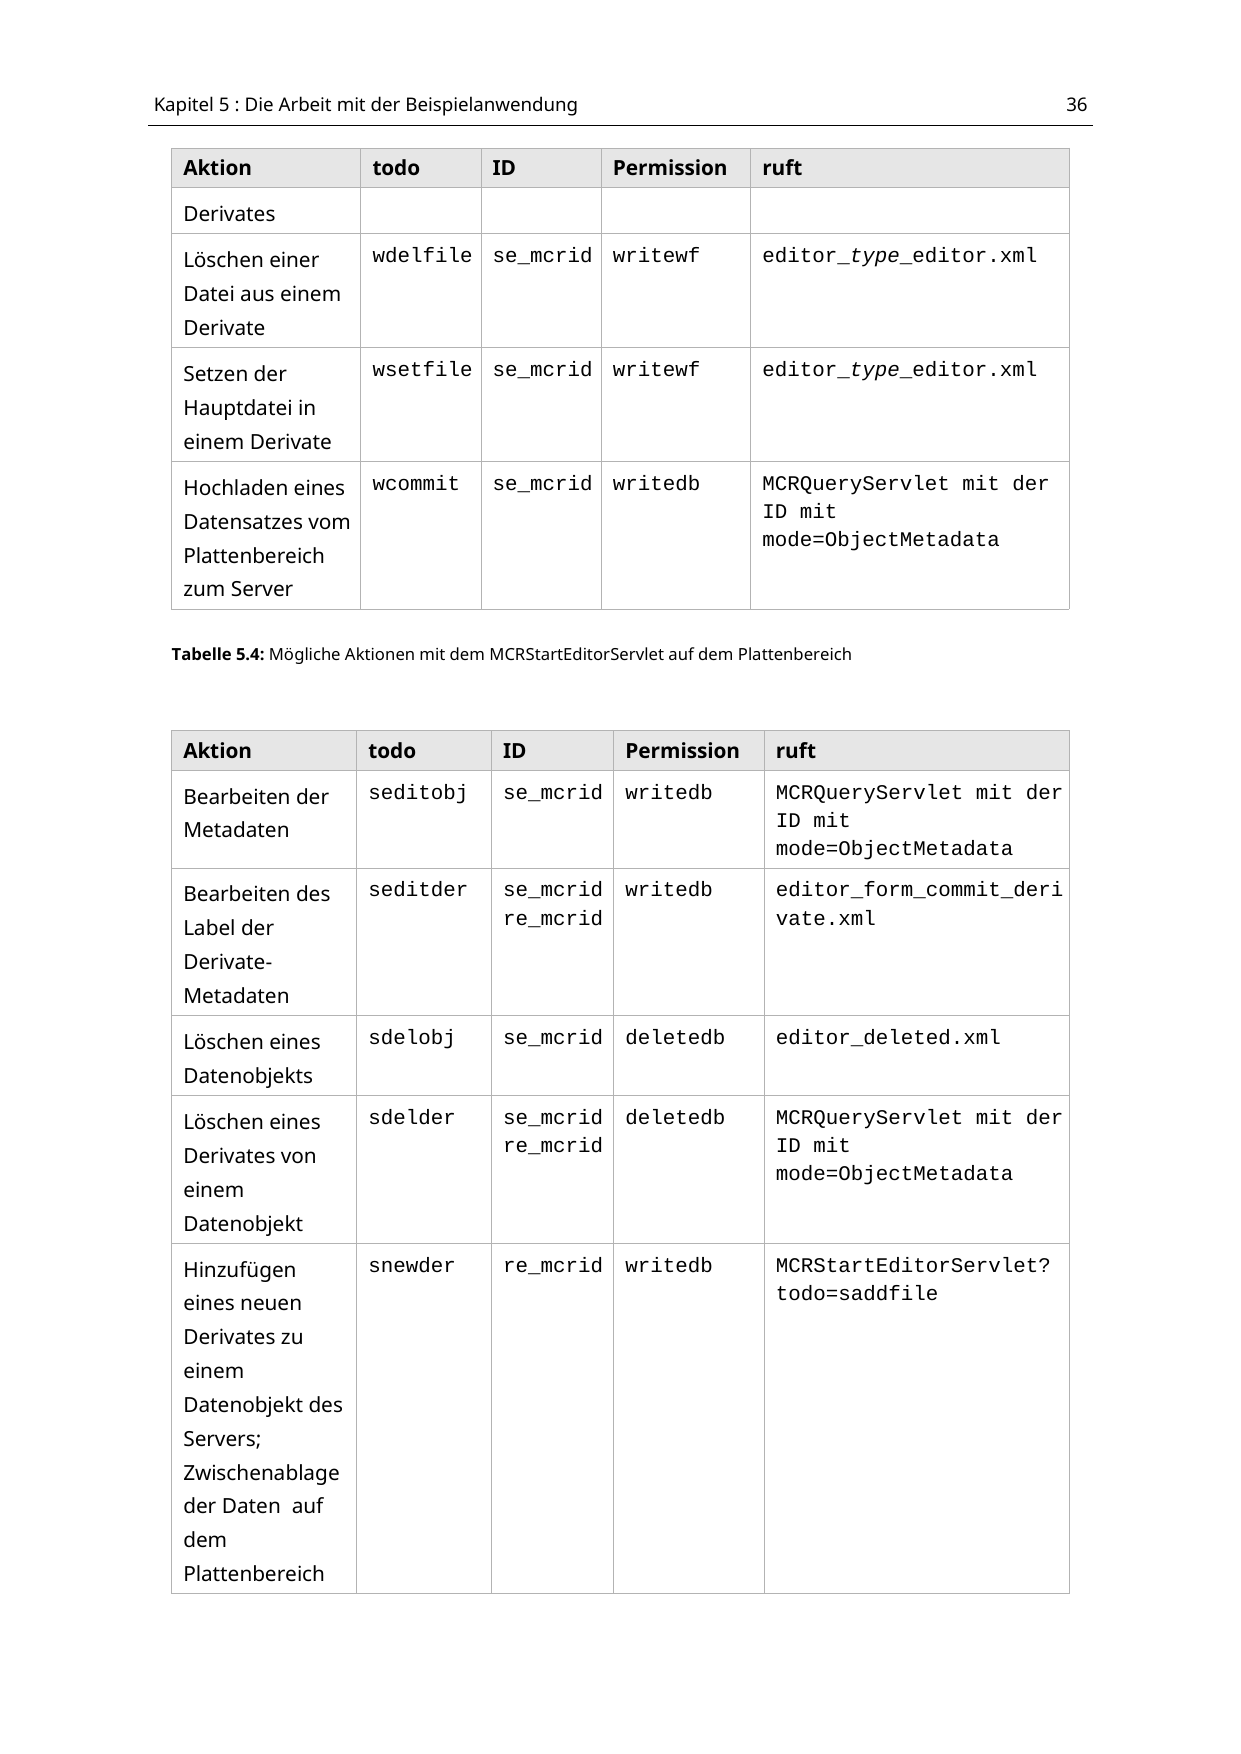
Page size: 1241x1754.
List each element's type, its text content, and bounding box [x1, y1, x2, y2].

table_cell writedb [602, 462, 750, 609]
table_cell wcommit [361, 462, 481, 609]
table_header ruft [751, 149, 1069, 187]
table_header Permission [602, 149, 750, 187]
table_cell wsetfile [361, 348, 481, 461]
table_cell Löschen eines Derivates von einem Datenobjekt [172, 1096, 356, 1243]
table_cell se_mcridre_mcrid [492, 869, 613, 1015]
table_header todo [361, 149, 481, 187]
table_cell writewf [602, 348, 750, 461]
table_cell [361, 188, 481, 233]
table_header todo [357, 731, 491, 770]
table_header Aktion [172, 731, 356, 770]
table_cell MCRQueryServlet mit der ID mit mode=ObjectMetadata [765, 1096, 1069, 1243]
table_cell Derivates [172, 188, 360, 233]
table_cell editor_deleted.xml [765, 1016, 1069, 1095]
table_cell writedb [614, 869, 764, 1015]
table_cell wdelfile [361, 234, 481, 347]
table_header Aktion [172, 149, 360, 187]
table_cell MCRQueryServlet mit der ID mit mode=ObjectMetadata [765, 771, 1069, 868]
table_cell se_mcrid [482, 348, 601, 461]
table_cell writedb [614, 771, 764, 868]
table_cell [602, 188, 750, 233]
table_cell sdelobj [357, 1016, 491, 1095]
table_cell se_mcrid [492, 1016, 613, 1095]
table_cell [751, 188, 1069, 233]
table_cell deletedb [614, 1016, 764, 1095]
table_cell se_mcrid [492, 771, 613, 868]
table_header ID [482, 149, 601, 187]
table_cell se_mcrid [482, 234, 601, 347]
table_cell writedb [614, 1244, 764, 1593]
table_cell editor_form_commit_derivate.xml [765, 869, 1069, 1015]
table_cell [482, 188, 601, 233]
table_cell Löschen eines Datenobjekts [172, 1016, 356, 1095]
text Tabelle 5.4: Mögliche Aktionen mit dem MCRStartEditorServlet auf dem Plattenbereich [171, 642, 1069, 665]
table_cell MCRQueryServlet mit der ID mit mode=ObjectMetadata [751, 462, 1069, 609]
table_cell writewf [602, 234, 750, 347]
table_cell se_mcridre_mcrid [492, 1096, 613, 1243]
table_cell editor_type_editor.xml [751, 234, 1069, 347]
table_cell editor_type_editor.xml [751, 348, 1069, 461]
table_cell Hochladen eines Datensatzes vom Plattenbereich zum Server [172, 462, 360, 609]
table_cell Bearbeiten des Label der Derivate-Metadaten [172, 869, 356, 1015]
table_cell Löschen einer Datei aus einem Derivate [172, 234, 360, 347]
table_cell re_mcrid [492, 1244, 613, 1593]
table_cell MCRStartEditorServlet?todo=saddfile [765, 1244, 1069, 1593]
table_cell se_mcrid [482, 462, 601, 609]
table_cell Bearbeiten der Metadaten [172, 771, 356, 868]
table_cell seditder [357, 869, 491, 1015]
table_cell Hinzufügen eines neuen Derivates zu einem Datenobjekt des Servers; Zwischenablage der Daten auf dem Plattenbereich [172, 1244, 356, 1593]
table_cell seditobj [357, 771, 491, 868]
table_header Permission [614, 731, 764, 770]
table_header ruft [765, 731, 1069, 770]
table_cell deletedb [614, 1096, 764, 1243]
table_cell sdelder [357, 1096, 491, 1243]
table_cell snewder [357, 1244, 491, 1593]
table_header ID [492, 731, 613, 770]
table_cell Setzen der Hauptdatei in einem Derivate [172, 348, 360, 461]
